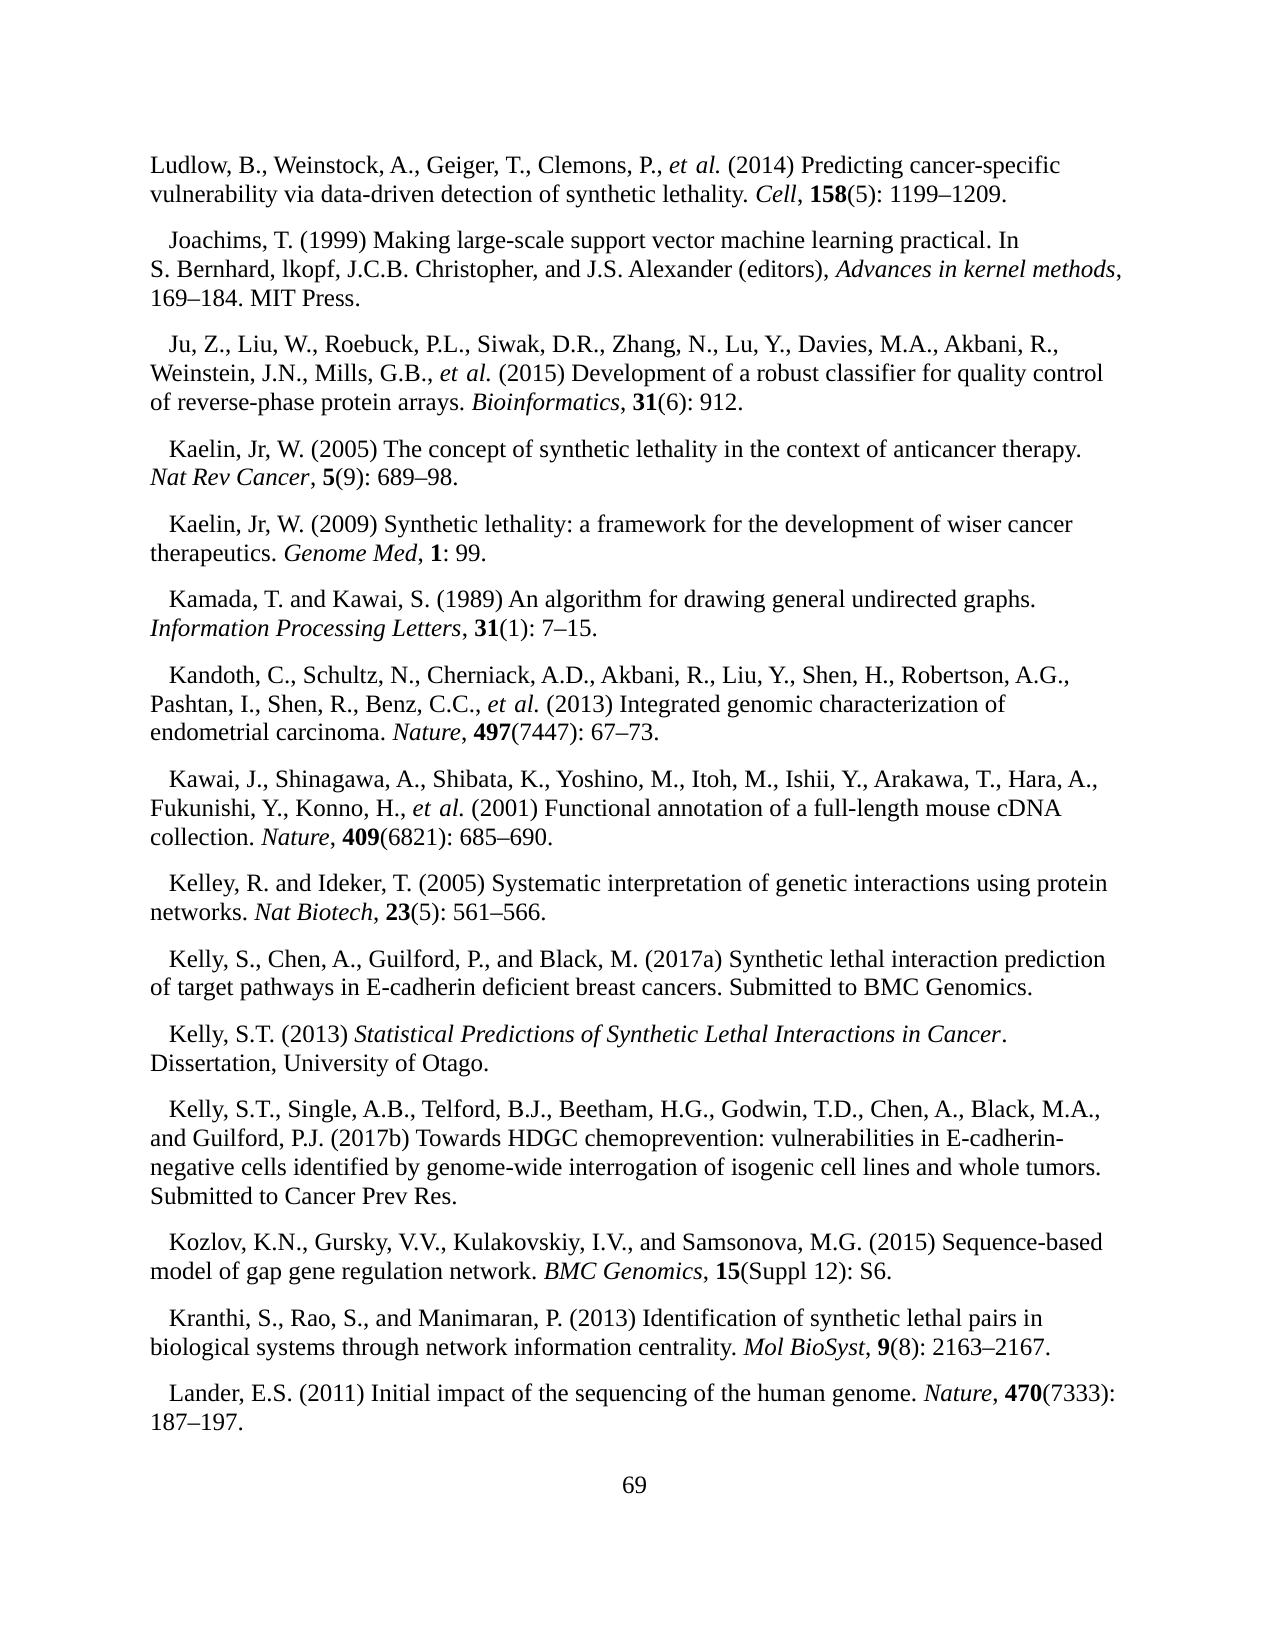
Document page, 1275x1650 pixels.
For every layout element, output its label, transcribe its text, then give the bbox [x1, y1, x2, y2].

text Kranthi, S., Rao, S., and Manimaran, P. (2013) Identification of synthetic lethal pairs in biological systems through network information centrality. Mol BioSyst, 9(8): 2163–2167. [150, 1303, 1125, 1360]
text Kelly, S.T. (2013) Statistical Predictions of Synthetic Lethal Interactions in Cancer. Dissertation, University of Otago. [150, 1019, 1125, 1077]
text Kozlov, K.N., Gursky, V.V., Kulakovskiy, I.V., and Samsonova, M.G. (2015) Sequence-based model of gap gene regulation network. BMC Genomics, 15(Suppl 12): S6. [150, 1227, 1125, 1285]
text Kawai, J., Shinagawa, A., Shibata, K., Yoshino, M., Itoh, M., Ishii, Y., Arakawa, T., Hara, A., Fukunishi, Y., Konno, H., et al. (2001) Functional annotation of a full-length mouse cDNA collection. Nature, 409(6821): 685–690. [150, 764, 1125, 850]
text Ludlow, B., Weinstock, A., Geiger, T., Clemons, P., et al. (2014) Predicting cancer-specific vulnerability via data-driven detection of synthetic lethality. Cell, 158(5): 1199–1209. [150, 150, 1125, 207]
text Kaelin, Jr, W. (2005) The concept of synthetic lethality in the context of anticancer therapy. Nat Rev Cancer, 5(9): 689–98. [150, 434, 1125, 491]
text Kaelin, Jr, W. (2009) Synthetic lethality: a framework for the development of wiser cancer therapeutics. Genome Med, 1: 99. [150, 509, 1125, 567]
text Kandoth, C., Schultz, N., Cherniack, A.D., Akbani, R., Liu, Y., Shen, H., Robertson, A.G., Pashtan, I., Shen, R., Benz, C.C., et al. (2013) Integrated genomic characterization of endometrial carcinoma. Nature, 497(7447): 67–73. [150, 660, 1125, 746]
text Kelly, S., Chen, A., Guilford, P., and Black, M. (2017a) Synthetic lethal interaction prediction of target pathways in E-cadherin deficient breast cancers. Submitted to BMC Genomics. [150, 944, 1125, 1001]
text Kamada, T. and Kawai, S. (1989) An algorithm for drawing general undirected graphs. Information Processing Letters, 31(1): 7–15. [150, 584, 1125, 642]
text Kelly, S.T., Single, A.B., Telford, B.J., Beetham, H.G., Godwin, T.D., Chen, A., Black, M.A., and Guilford, P.J. (2017b) Towards HDGC chemoprevention: vulnerabilities in E-cadherin-negative cells identified by genome-wide interrogation of isogenic cell lines and whole tumors. Submitted to Cancer Prev Res. [150, 1094, 1125, 1209]
text Lander, E.S. (2011) Initial impact of the sequencing of the human genome. Nature, 470(7333): 187–197. [150, 1378, 1125, 1436]
text Kelley, R. and Ideker, T. (2005) Systematic interpretation of genetic interactions using protein networks. Nat Biotech, 23(5): 561–566. [150, 868, 1125, 926]
text Joachims, T. (1999) Making large-scale support vector machine learning practical. In S. Bernhard, lkopf, J.C.B. Christopher, and J.S. Alexander (editors), Advances in kernel methods, 169–184. MIT Press. [150, 225, 1125, 312]
text Ju, Z., Liu, W., Roebuck, P.L., Siwak, D.R., Zhang, N., Lu, Y., Davies, M.A., Akbani, R., Weinstein, J.N., Mills, G.B., et al. (2015) Development of a robust classifier for quality control of reverse-phase protein arrays. Bioinformatics, 31(6): 912. [150, 329, 1125, 416]
